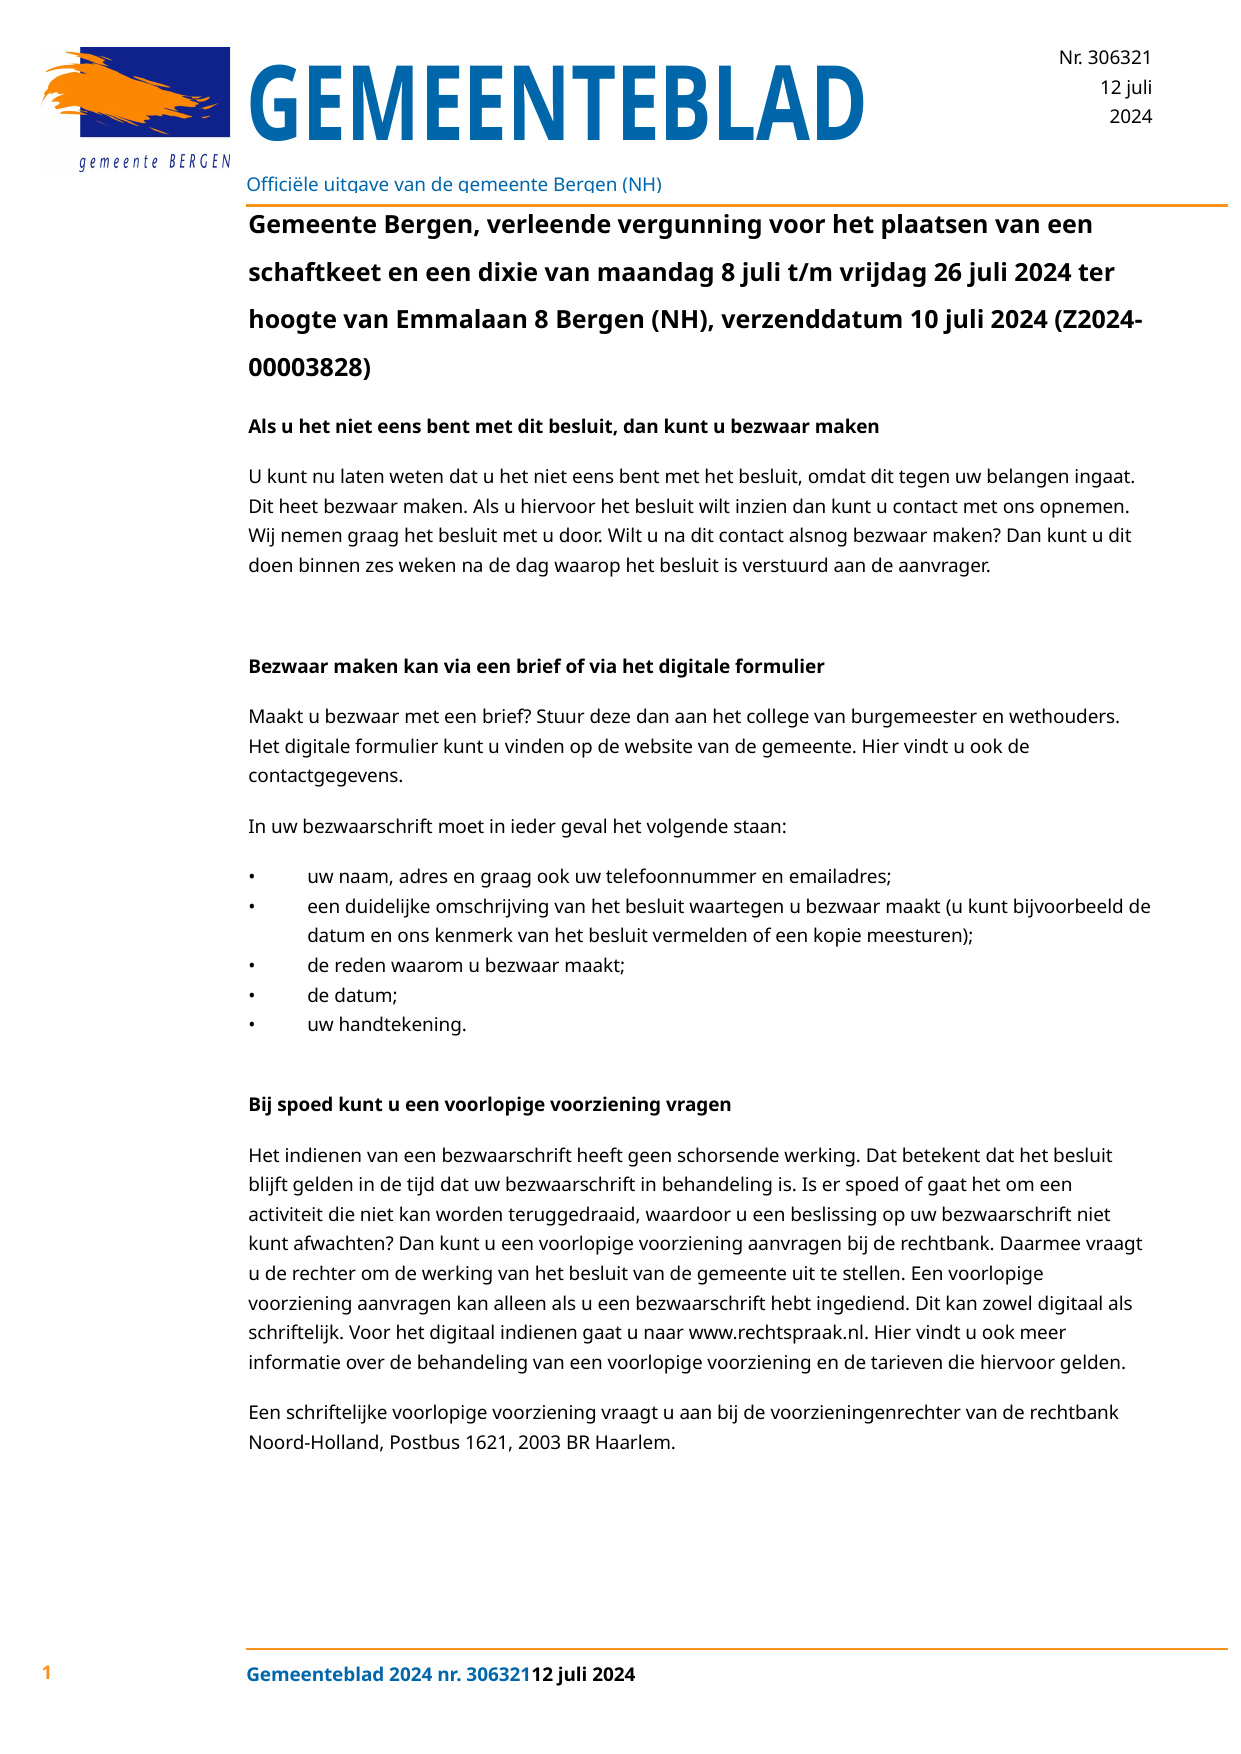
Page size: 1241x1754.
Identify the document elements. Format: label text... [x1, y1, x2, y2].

text Bij spoed kunt u een voorlopige voorziening vragen [248, 1091, 1152, 1117]
text Bezwaar maken kan via een brief of via het digitale formulier [248, 653, 1152, 679]
list de datum; [248, 982, 1152, 1008]
text Het indienen van een bezwaarschrift heeft geen schorsende werking. Dat betekent dat het besluit blijft gelden in de tijd dat uw bezwaarschrift in behandeling is. Is er spoed of gaat het om een activiteit die niet kan worden teruggedraaid, waardoor u een beslissing op uw bezwaarschrift niet kunt afwachten? Dan kunt u een voorlopige voorziening aanvragen bij de rechtbank. Daarmee vraagt u de rechter om de werking van het besluit van de gemeente uit te stellen. Een voorlopige voorziening aanvragen kan alleen als u een bezwaarschrift hebt ingediend. Dit kan zowel digitaal als schriftelijk. Voor het digitaal indienen gaat u naar www.rechtspraak.nl. Hier vindt u ook meer informatie over de behandeling van een voorlopige voorziening en de tarieven die hiervoor gelden. [248, 1142, 1152, 1375]
text Maakt u bezwaar met een brief? Stuur deze dan aan het college van burgemeester en wethouders. Het digitale formulier kunt u vinden op de website van de gemeente. Hier vindt u ook de contactgegevens. [248, 703, 1152, 788]
list uw handtekening. [248, 1011, 1152, 1037]
text Gemeente Bergen, verleende vergunning voor het plaatsen van een schaftkeet en een dixie van maandag 8 juli t/m vrijdag 26 juli 2024 ter hoogte van Emmalaan 8 Bergen (NH), verzenddatum 10 juli 2024 (Z2024-00003828) [248, 207, 1152, 384]
picture [41, 47, 231, 172]
list uw naam, adres en graag ook uw telefoonnummer en emailadres; [248, 863, 1152, 889]
text Als u het niet eens bent met dit besluit, dan kunt u bezwaar maken [248, 413, 1152, 439]
text Een schriftelijke voorlopige voorziening vraagt u aan bij de voorzieningenrechter van de rechtbank Noord-Holland, Postbus 1621, 2003 BR Haarlem. [248, 1399, 1152, 1455]
text In uw bezwaarschrift moet in ieder geval het volgende staan: [248, 813, 1152, 839]
list de reden waarom u bezwaar maakt; [248, 952, 1152, 978]
text U kunt nu laten weten dat u het niet eens bent met het besluit, omdat dit tegen uw belangen ingaat. Dit heet bezwaar maken. Als u hiervoor het besluit wilt inzien dan kunt u contact met ons opnemen. Wij nemen graag het besluit met u door. Wilt u na dit contact alsnog bezwaar maken? Dan kunt u dit doen binnen zes weken na de dag waarop het besluit is verstuurd aan de aanvrager. [248, 463, 1152, 578]
list een duidelijke omschrijving van het besluit waartegen u bezwaar maakt (u kunt bijvoorbeeld de datum en ons kenmerk van het besluit vermelden of een kopie meesturen); [248, 893, 1152, 948]
